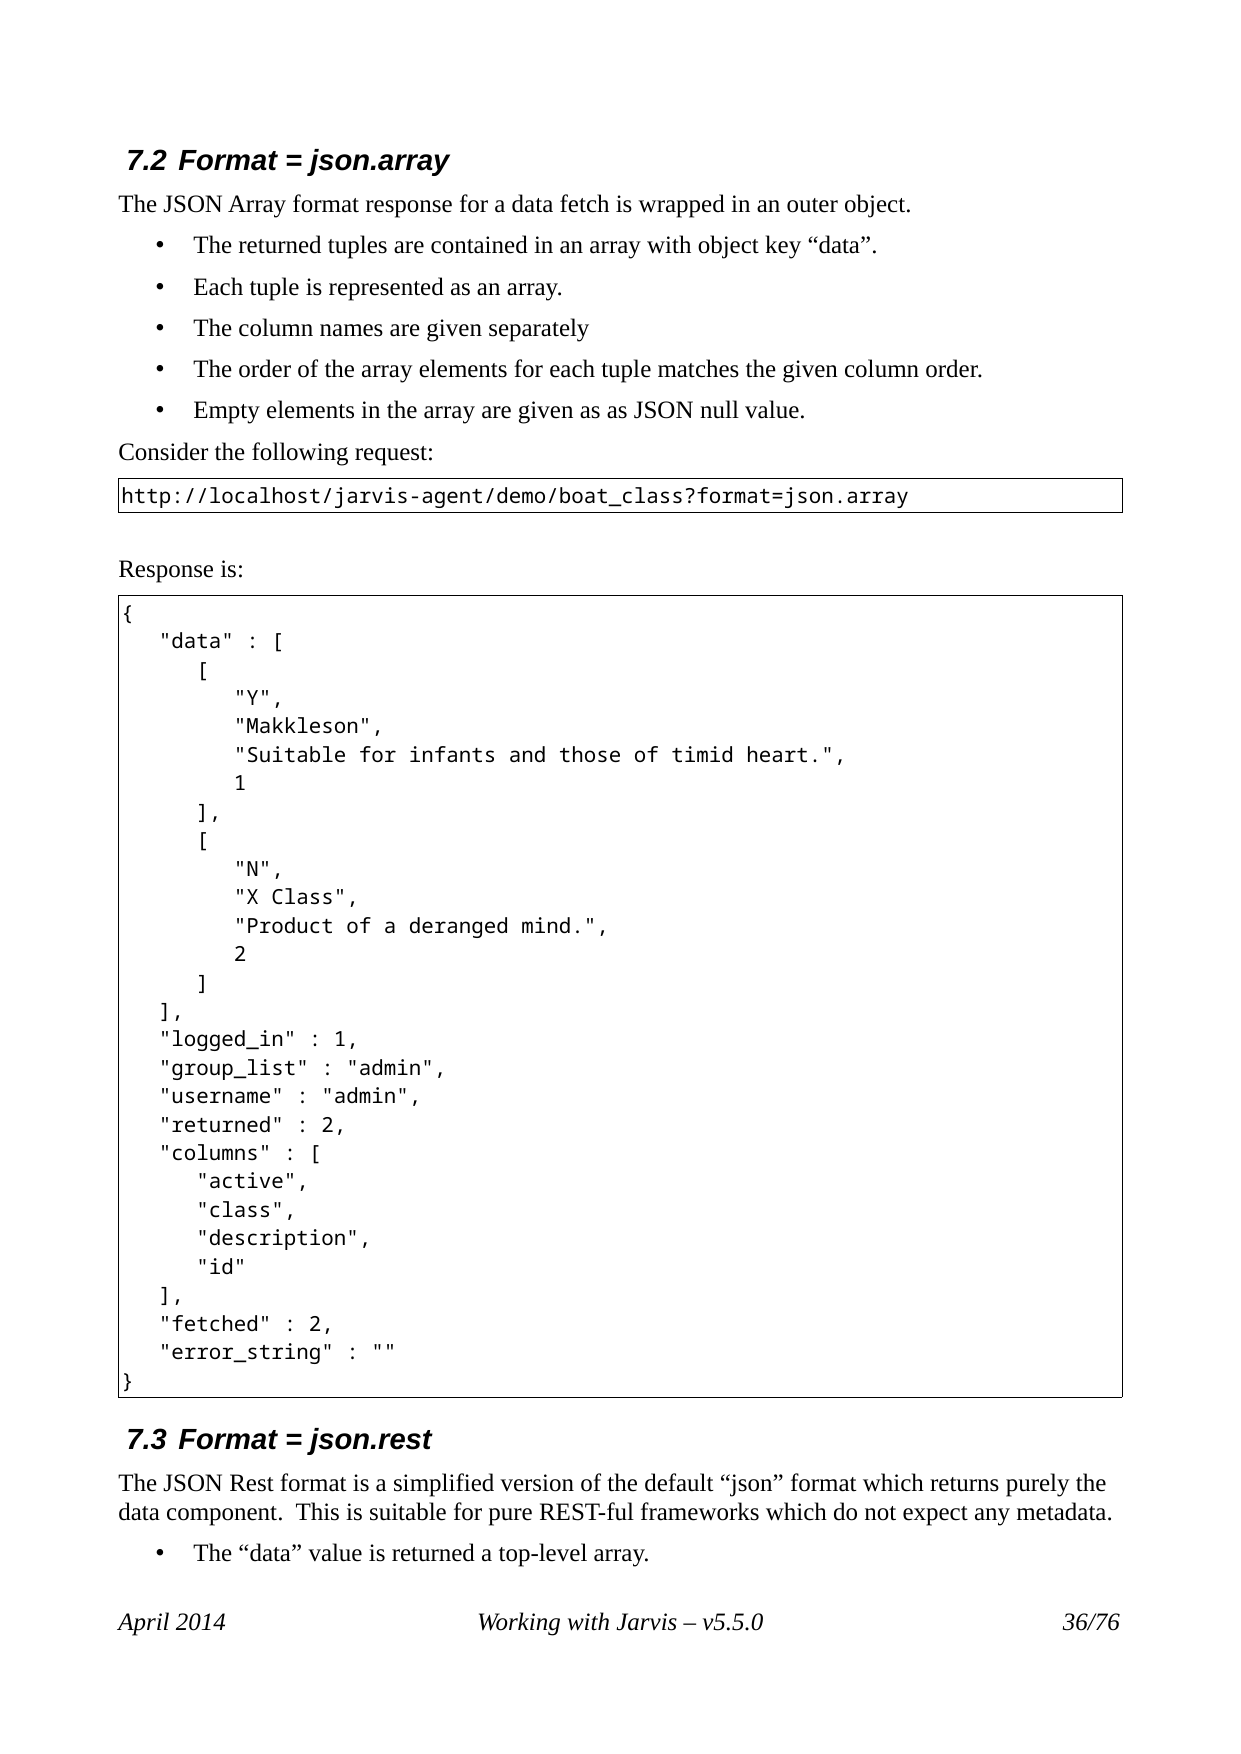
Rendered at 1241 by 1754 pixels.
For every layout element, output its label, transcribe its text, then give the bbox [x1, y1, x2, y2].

text } [119, 1363, 1122, 1397]
text "Makkleson", [119, 709, 1122, 737]
text "error_string" : "" [119, 1334, 1122, 1363]
text http://localhost/jarvis-agent/demo/boat_class?format=json.array [119, 479, 1122, 512]
text Response is: [118, 554, 1122, 582]
text "N", [119, 851, 1122, 879]
text "Y", [119, 680, 1122, 709]
text "Suitable for infants and those of timid heart.", [119, 737, 1122, 766]
text "Product of a deranged mind.", [119, 908, 1122, 936]
text The JSON Array format response for a data fetch is wrapped in an outer object. [118, 189, 1122, 218]
text Consider the following request: [118, 437, 1122, 465]
text [ [119, 822, 1122, 851]
list The “data” value is returned a top-level array. [156, 1538, 1122, 1567]
text "X Class", [119, 879, 1122, 908]
subtitle Format = json.array [118, 143, 1122, 177]
text "logged_in" : 1, [119, 1021, 1122, 1050]
text { [119, 596, 1122, 623]
text "id" [119, 1249, 1122, 1277]
text 2 [119, 936, 1122, 964]
text 1 [119, 766, 1122, 794]
text "fetched" : 2, [119, 1306, 1122, 1334]
text ], [119, 794, 1122, 822]
list The returned tuples are contained in an array with object key “data”. [156, 230, 1122, 259]
text The JSON Rest format is a simplified version of the default “json” format which returns purely the data component. This is suitable for pure REST-ful frameworks which do not expect any metadata. [118, 1468, 1122, 1526]
text ], [119, 993, 1122, 1021]
text ], [119, 1277, 1122, 1306]
text "data" : [ [119, 623, 1122, 652]
list Empty elements in the array are given as as JSON null value. [156, 395, 1122, 424]
text "active", [119, 1164, 1122, 1192]
text ] [119, 964, 1122, 993]
text "username" : "admin", [119, 1078, 1122, 1107]
subtitle Format = json.rest [118, 1422, 1122, 1456]
text [ [119, 652, 1122, 680]
text "class", [119, 1192, 1122, 1221]
text "columns" : [ [119, 1135, 1122, 1164]
list The column names are given separately [156, 313, 1122, 342]
text "group_list" : "admin", [119, 1050, 1122, 1078]
text "description", [119, 1221, 1122, 1249]
text "returned" : 2, [119, 1107, 1122, 1135]
list The order of the array elements for each tuple matches the given column order. [156, 354, 1122, 383]
list Each tuple is represented as an array. [156, 272, 1122, 300]
